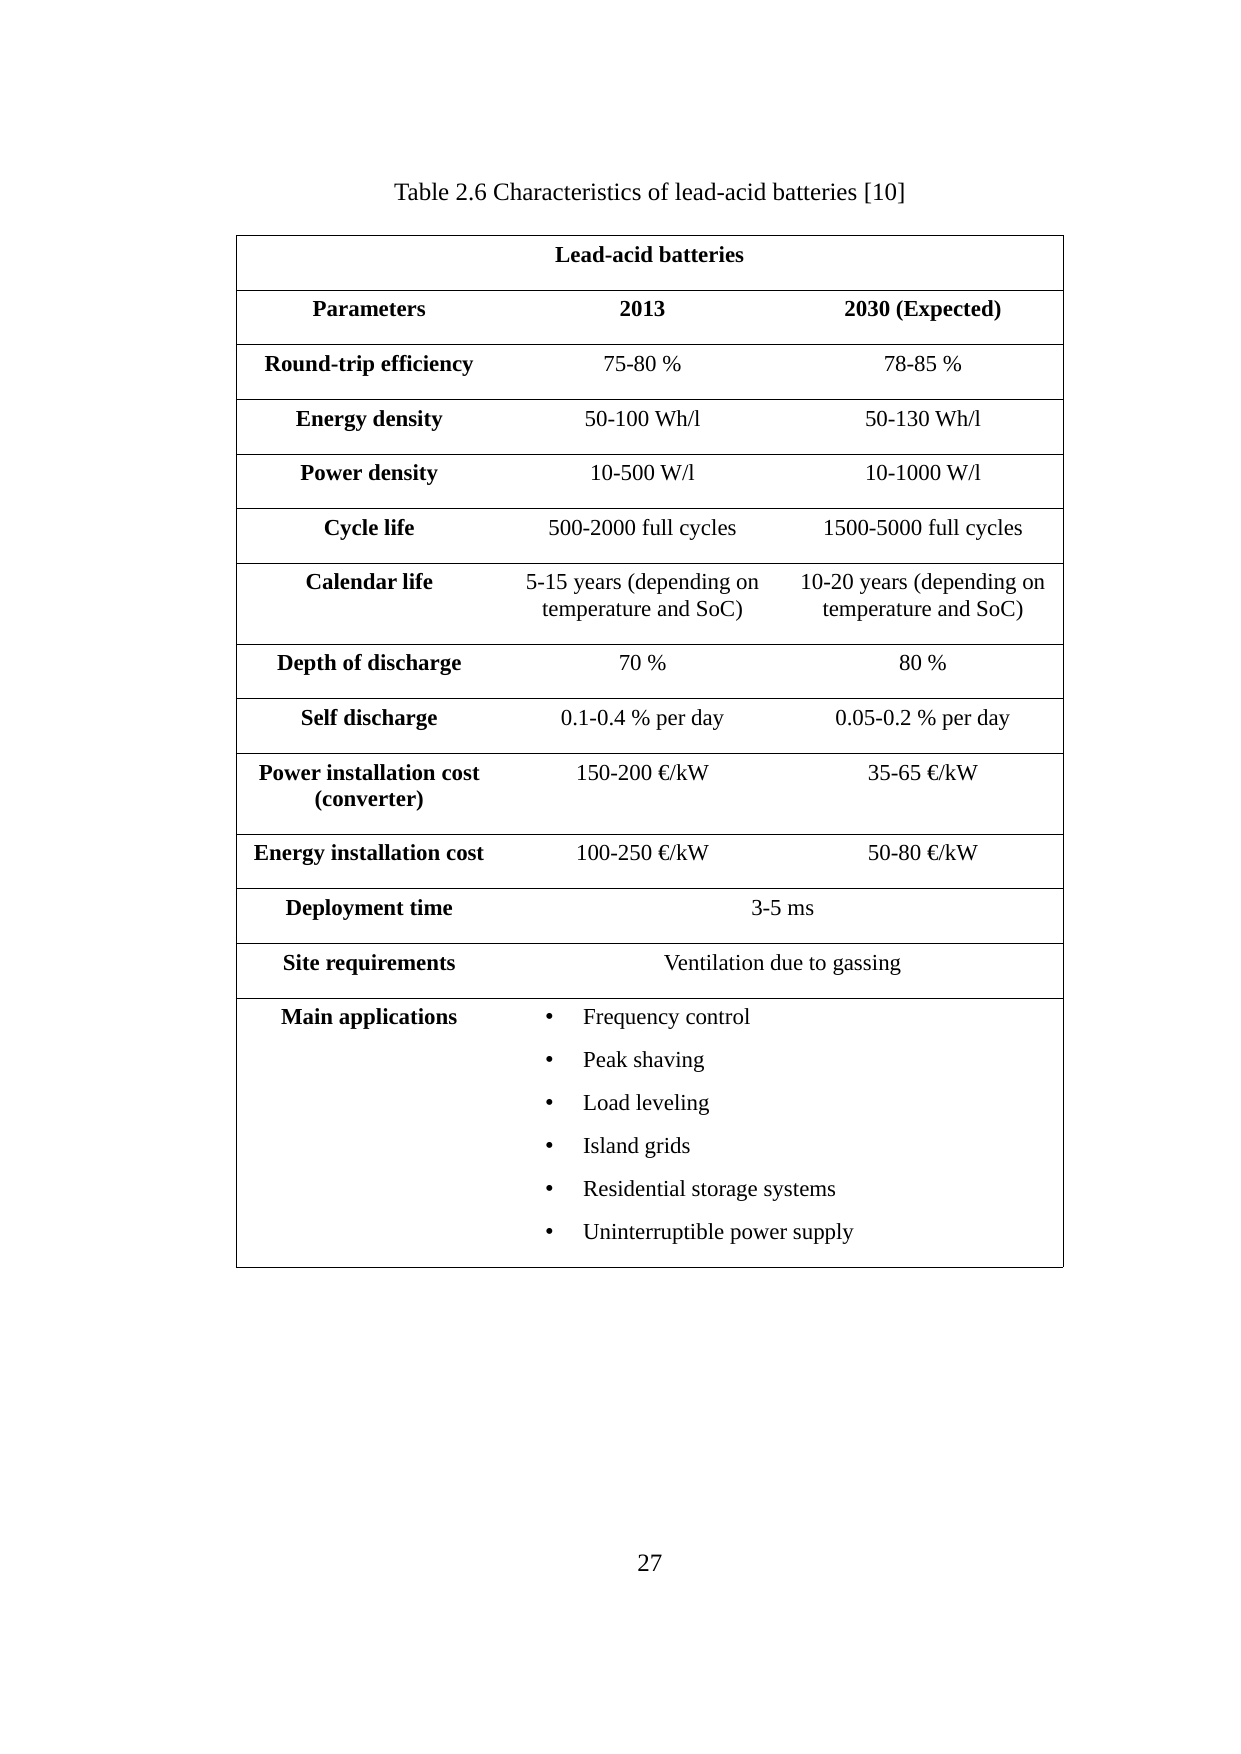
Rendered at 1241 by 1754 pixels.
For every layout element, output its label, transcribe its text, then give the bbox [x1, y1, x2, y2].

table_cell Calendar life [237, 564, 502, 643]
table_cell Cycle life [237, 509, 502, 563]
table_cell Power installation cost (converter) [237, 754, 502, 834]
table_cell 2013 [502, 291, 782, 344]
table_cell Self discharge [237, 699, 502, 753]
table_cell 10-20 years (depending on temperature and SoC) [783, 564, 1063, 643]
text Table 2.6 Characteristics of lead-acid batteries [10]⁠ [236, 177, 1063, 206]
table_cell 35-65 €/kW [783, 754, 1063, 834]
table_header Lead-acid batteries [237, 236, 1063, 290]
table_cell 78-85 % [783, 345, 1063, 399]
table_cell 500-2000 full cycles [502, 509, 782, 563]
table_cell Parameters [237, 291, 502, 344]
table_cell 0.1-0.4 % per day [502, 699, 782, 753]
table_cell 10-1000 W/l [783, 455, 1063, 508]
table_cell 50-80 €/kW [783, 835, 1063, 888]
table_cell 0.05-0.2 % per day [783, 699, 1063, 753]
table_cell 50-100 Wh/l [502, 400, 782, 453]
table_cell 80 % [783, 645, 1063, 698]
table_cell Energy installation cost [237, 835, 502, 888]
table_cell 5-15 years (depending on temperature and SoC) [502, 564, 782, 643]
table_cell 50-130 Wh/l [783, 400, 1063, 453]
table_cell Deployment time [237, 889, 502, 943]
table_cell Power density [237, 455, 502, 508]
table_cell 3-5 ms [502, 889, 1063, 943]
table_cell 150-200 €/kW [502, 754, 782, 834]
table_cell Main applications [237, 999, 502, 1267]
table_cell Frequency control Peak shaving Load leveling Island grids Residential storage systems Uninterruptible power supply [502, 999, 1063, 1267]
table_cell Round-trip efficiency [237, 345, 502, 399]
table_cell Ventilation due to gassing [502, 944, 1063, 997]
table_cell 70 % [502, 645, 782, 698]
table_cell 10-500 W/l [502, 455, 782, 508]
table_cell 75-80 % [502, 345, 782, 399]
table_cell Energy density [237, 400, 502, 453]
table_cell Depth of discharge [237, 645, 502, 698]
table_cell 100-250 €/kW [502, 835, 782, 888]
table_cell Site requirements [237, 944, 502, 997]
table_cell 2030 (Expected) [783, 291, 1063, 344]
table_cell 1500-5000 full cycles [783, 509, 1063, 563]
